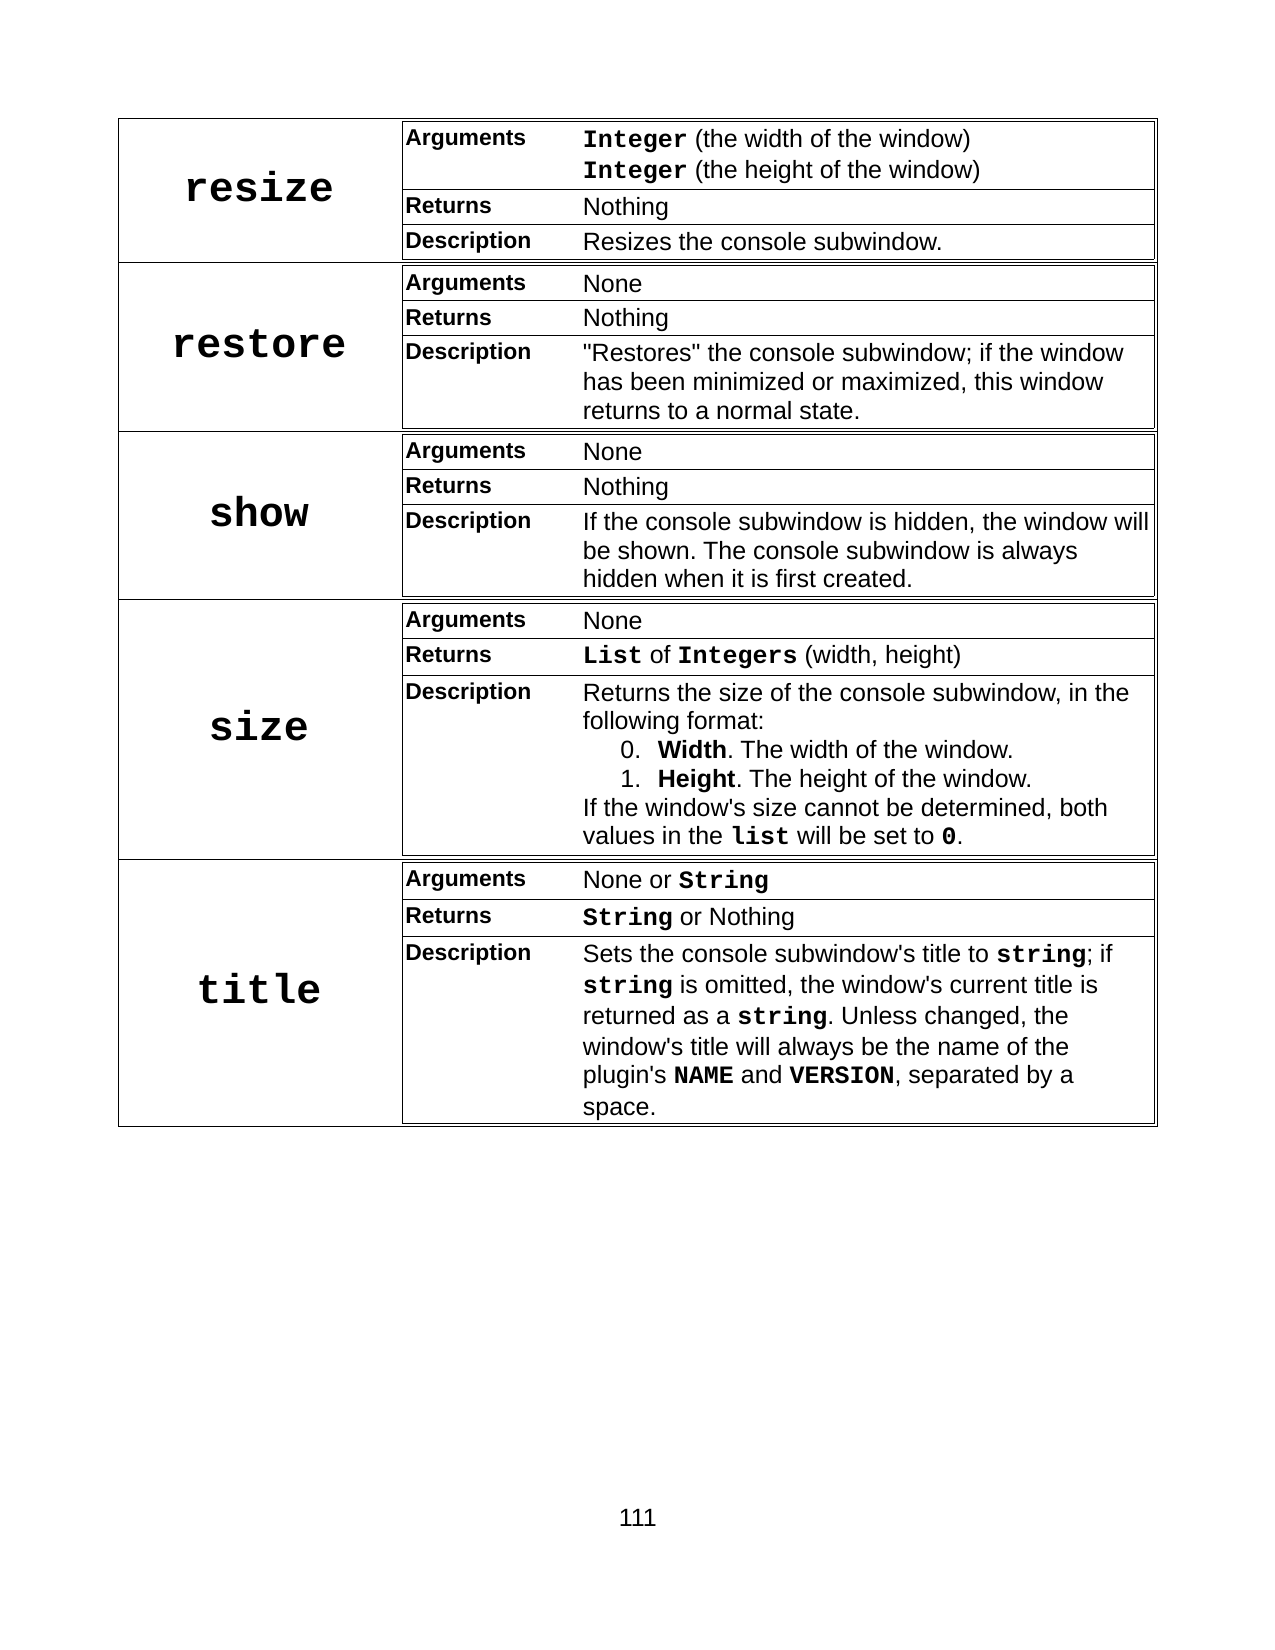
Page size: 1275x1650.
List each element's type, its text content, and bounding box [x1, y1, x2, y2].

table_cell Nothing [580, 301, 1154, 335]
table_header Arguments [403, 863, 580, 899]
table_cell resize [119, 119, 399, 262]
table_header Arguments [403, 435, 580, 469]
table_cell Resizes the console subwindow. [580, 225, 1154, 259]
table_cell String or Nothing [580, 900, 1154, 936]
table_cell title [119, 860, 399, 1126]
table_header None [580, 266, 1154, 300]
table_cell Nothing [580, 190, 1154, 224]
table_cell Description [403, 225, 580, 259]
table_cell If the console subwindow is hidden, the window will be shown. The console subwindow is always hidden when it is first created. [580, 505, 1154, 596]
table_cell [399, 600, 1157, 858]
table_header Integer (the width of the window) Integer (the height of the window) [580, 122, 1154, 189]
table_header Arguments [403, 266, 580, 300]
table_cell size [119, 600, 399, 858]
table_cell Returns [403, 639, 580, 674]
table_cell restore [119, 263, 399, 431]
table_header None or String [580, 863, 1154, 899]
table_cell Description [403, 336, 580, 428]
table_cell List of Integers (width, height) [580, 639, 1154, 674]
table_header None [580, 435, 1154, 469]
table_cell Returns the size of the console subwindow, in the following format: Width. The width of the window. Height. The height of the window. If the window's size cannot be determined, both values in the list will be set to 0. [580, 676, 1154, 855]
table_cell "Restores" the console subwindow; if the window has been minimized or maximized, this window returns to a normal state. [580, 336, 1154, 428]
table_header Arguments [403, 604, 580, 637]
table_cell Description [403, 937, 580, 1123]
table_cell Nothing [580, 470, 1154, 504]
table_cell Description [403, 505, 580, 596]
table_cell [399, 119, 1157, 262]
table_cell Returns [403, 190, 580, 224]
table_cell Description [403, 676, 580, 855]
table_cell show [119, 432, 399, 599]
table_header None [580, 604, 1154, 637]
table_cell Returns [403, 900, 580, 936]
table_cell [399, 263, 1157, 431]
table_cell [399, 432, 1157, 599]
table_cell Sets the console subwindow's title to string; if string is omitted, the window's current title is returned as a string. Unless changed, the window's title will always be the name of the plugin's NAME and VERSION, separated by a space. [580, 937, 1154, 1123]
table_cell Returns [403, 301, 580, 335]
table_header Arguments [403, 122, 580, 189]
table_cell Returns [403, 470, 580, 504]
table_cell [399, 860, 1157, 1126]
